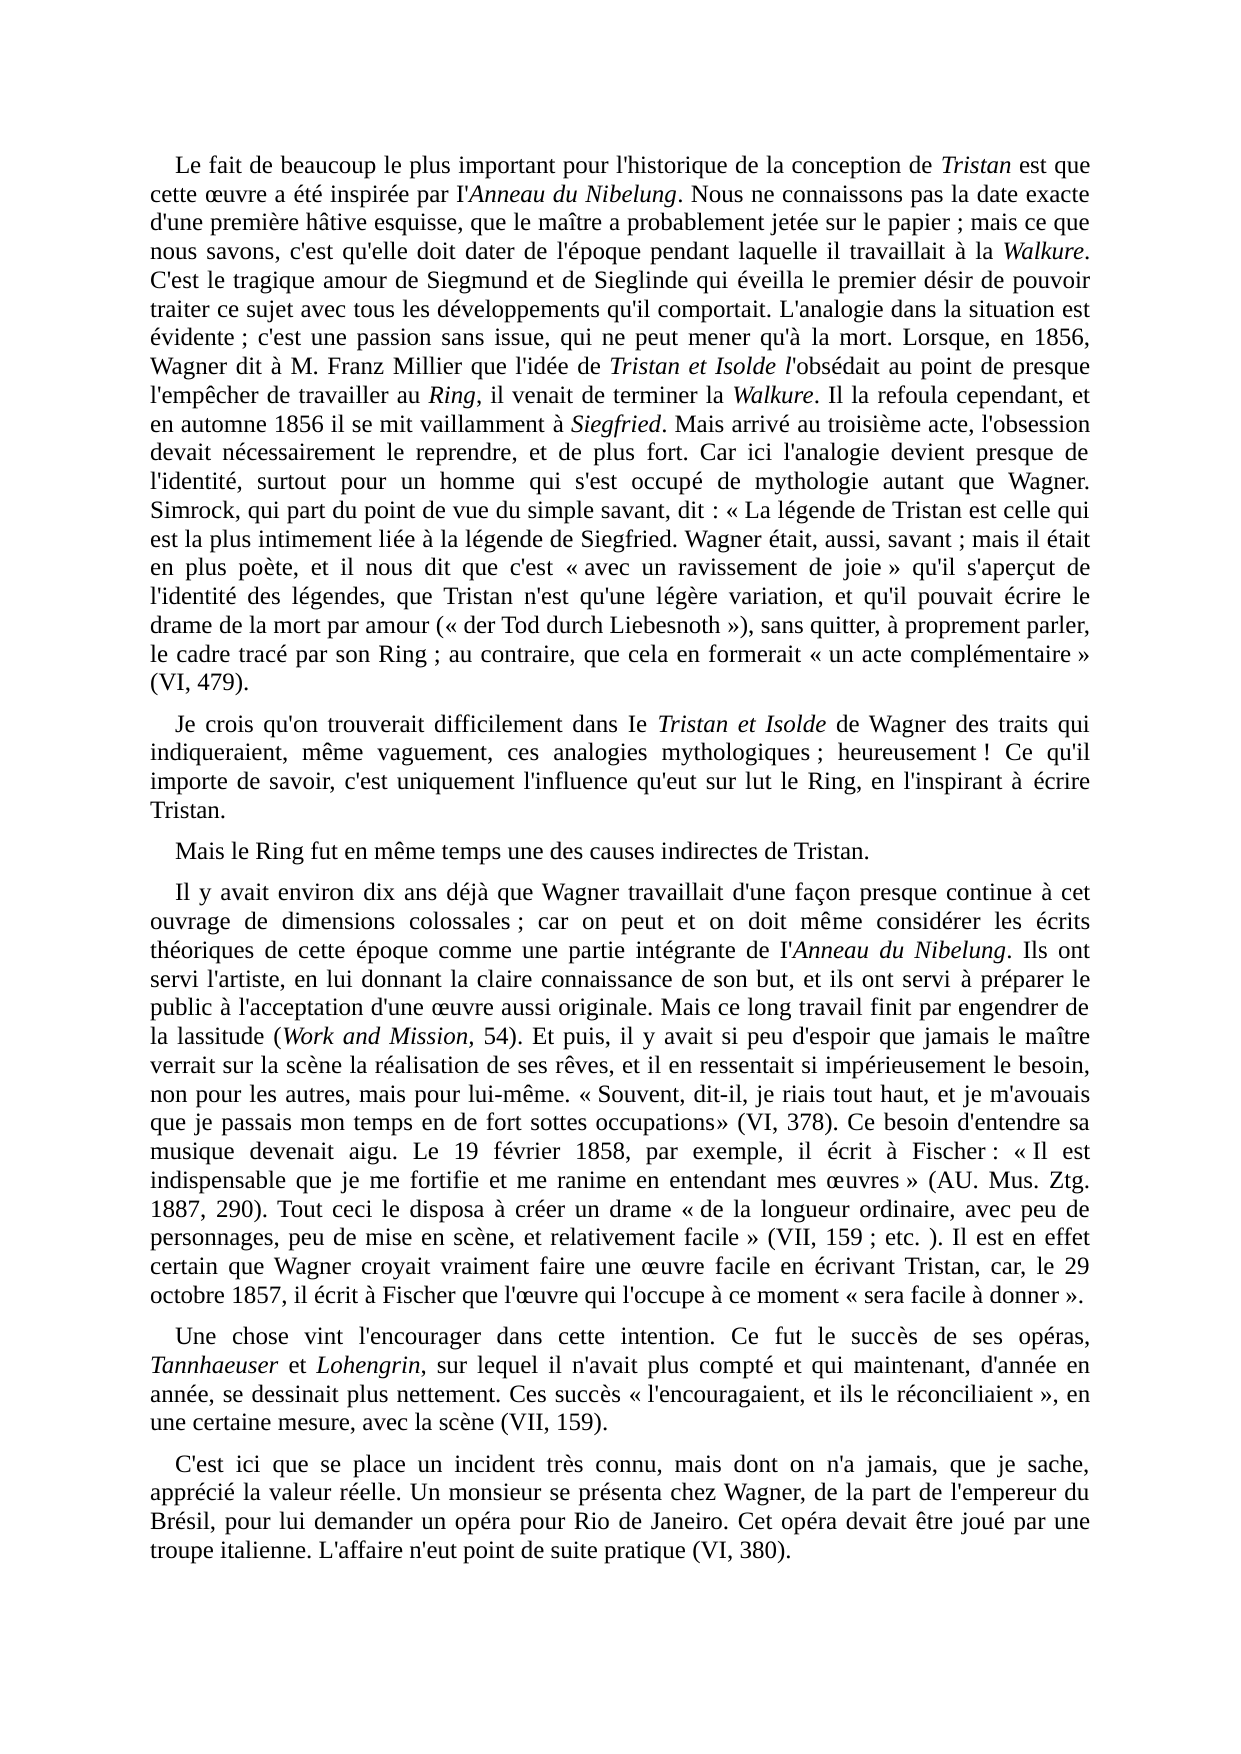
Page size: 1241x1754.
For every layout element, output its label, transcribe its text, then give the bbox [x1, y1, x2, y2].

text Mais le Ring fut en même temps une des causes indirectes de Tristan. [150, 836, 1090, 865]
text Le fait de beaucoup le plus important pour l'historique de la conception de Tristan est que cette œuvre a été inspirée par I'Anneau du Nibelung. Nous ne connaissons pas la date exacte d'une première hâtive esquisse, que le maître a probablement jetée sur le papier ; mais ce que nous savons, c'est qu'elle doit dater de l'époque pendant laquelle il travaillait à la Walkure. C'est le tragique amour de Siegmund et de Sieglinde qui éveilla le premier désir de pouvoir traiter ce sujet avec tous les développements qu'il comportait. L'analogie dans la situation est évidente ; c'est une passion sans issue, qui ne peut mener qu'à la mort. Lorsque, en 1856, Wagner dit à M. Franz Millier que l'idée de Tristan et Isolde l'obsédait au point de presque l'empêcher de travailler au Ring, il venait de terminer la Walkure. Il la refoula cependant, et en automne 1856 il se mit vaillamment à Siegfried. Mais arrivé au troisième acte, l'obsession devait nécessairement le reprendre, et de plus fort. Car ici l'analogie devient presque de l'identité, surtout pour un homme qui s'est occupé de mythologie autant que Wagner. Simrock, qui part du point de vue du simple savant, dit : « La légende de Tristan est celle qui est la plus intimement liée à la légende de Siegfried. Wagner était, aussi, savant ; mais il était en plus poète, et il nous dit que c'est « avec un ravissement de joie » qu'il s'aperçut de l'identité des légendes, que Tristan n'est qu'une légère variation, et qu'il pouvait écrire le drame de la mort par amour (« der Tod durch Liebesnoth »), sans quitter, à proprement parler, le cadre tracé par son Ring ; au contraire, que cela en formerait « un acte complémentaire » (VI, 479). [150, 150, 1090, 696]
text Je crois qu'on trouverait difficilement dans Ie Tristan et Isolde de Wagner des traits qui indiqueraient, même vaguement, ces analogies mythologiques ; heureusement ! Ce qu'il importe de savoir, c'est uniquement l'influence qu'eut sur lut le Ring, en l'inspirant à écrire Tristan. [150, 709, 1090, 824]
text C'est ici que se place un incident très connu, mais dont on n'a jamais, que je sache, apprécié la valeur réelle. Un monsieur se présenta chez Wagner, de la part de l'empereur du Brésil, pour lui demander un opéra pour Rio de Janeiro. Cet opéra devait être joué par une troupe italienne. L'affaire n'eut point de suite pratique (VI, 380). [150, 1449, 1090, 1564]
text Il y avait environ dix ans déjà que Wagner travaillait d'une façon presque continue à cet ouvrage de dimensions colossales ; car on peut et on doit même considérer les écrits théoriques de cette époque comme une partie intégrante de I'Anneau du Nibelung. Ils ont servi l'artiste, en lui donnant la claire connaissance de son but, et ils ont servi à préparer le public à l'acceptation d'une œuvre aussi originale. Mais ce long travail finit par engendrer de la lassitude (Work and Mission, 54). Et puis, il y avait si peu d'espoir que jamais le maître verrait sur la scène la réalisation de ses rêves, et il en ressentait si impérieusement le besoin, non pour les autres, mais pour lui-même. « Souvent, dit-il, je riais tout haut, et je m'avouais que je passais mon temps en de fort sottes occupations» (VI, 378). Ce besoin d'entendre sa musique devenait aigu. Le 19 février 1858, par exemple, il écrit à Fischer : « Il est indispensable que je me fortifie et me ranime en entendant mes œuvres » (AU. Mus. Ztg. 1887, 290). Tout ceci le disposa à créer un drame « de la longueur ordinaire, avec peu de personnages, peu de mise en scène, et relativement facile » (VII, 159 ; etc. ). Il est en effet certain que Wagner croyait vraiment faire une œuvre facile en écrivant Tristan, car, le 29 octobre 1857, il écrit à Fischer que l'œuvre qui l'occupe à ce moment « sera facile à donner ». [150, 877, 1090, 1309]
text Une chose vint l'encourager dans cette intention. Ce fut le succès de ses opéras, Tannhaeuser et Lohengrin, sur lequel il n'avait plus compté et qui maintenant, d'année en année, se dessinait plus nettement. Ces succès « l'encouragaient, et ils le réconciliaient », en une certaine mesure, avec la scène (VII, 159). [150, 1321, 1090, 1436]
